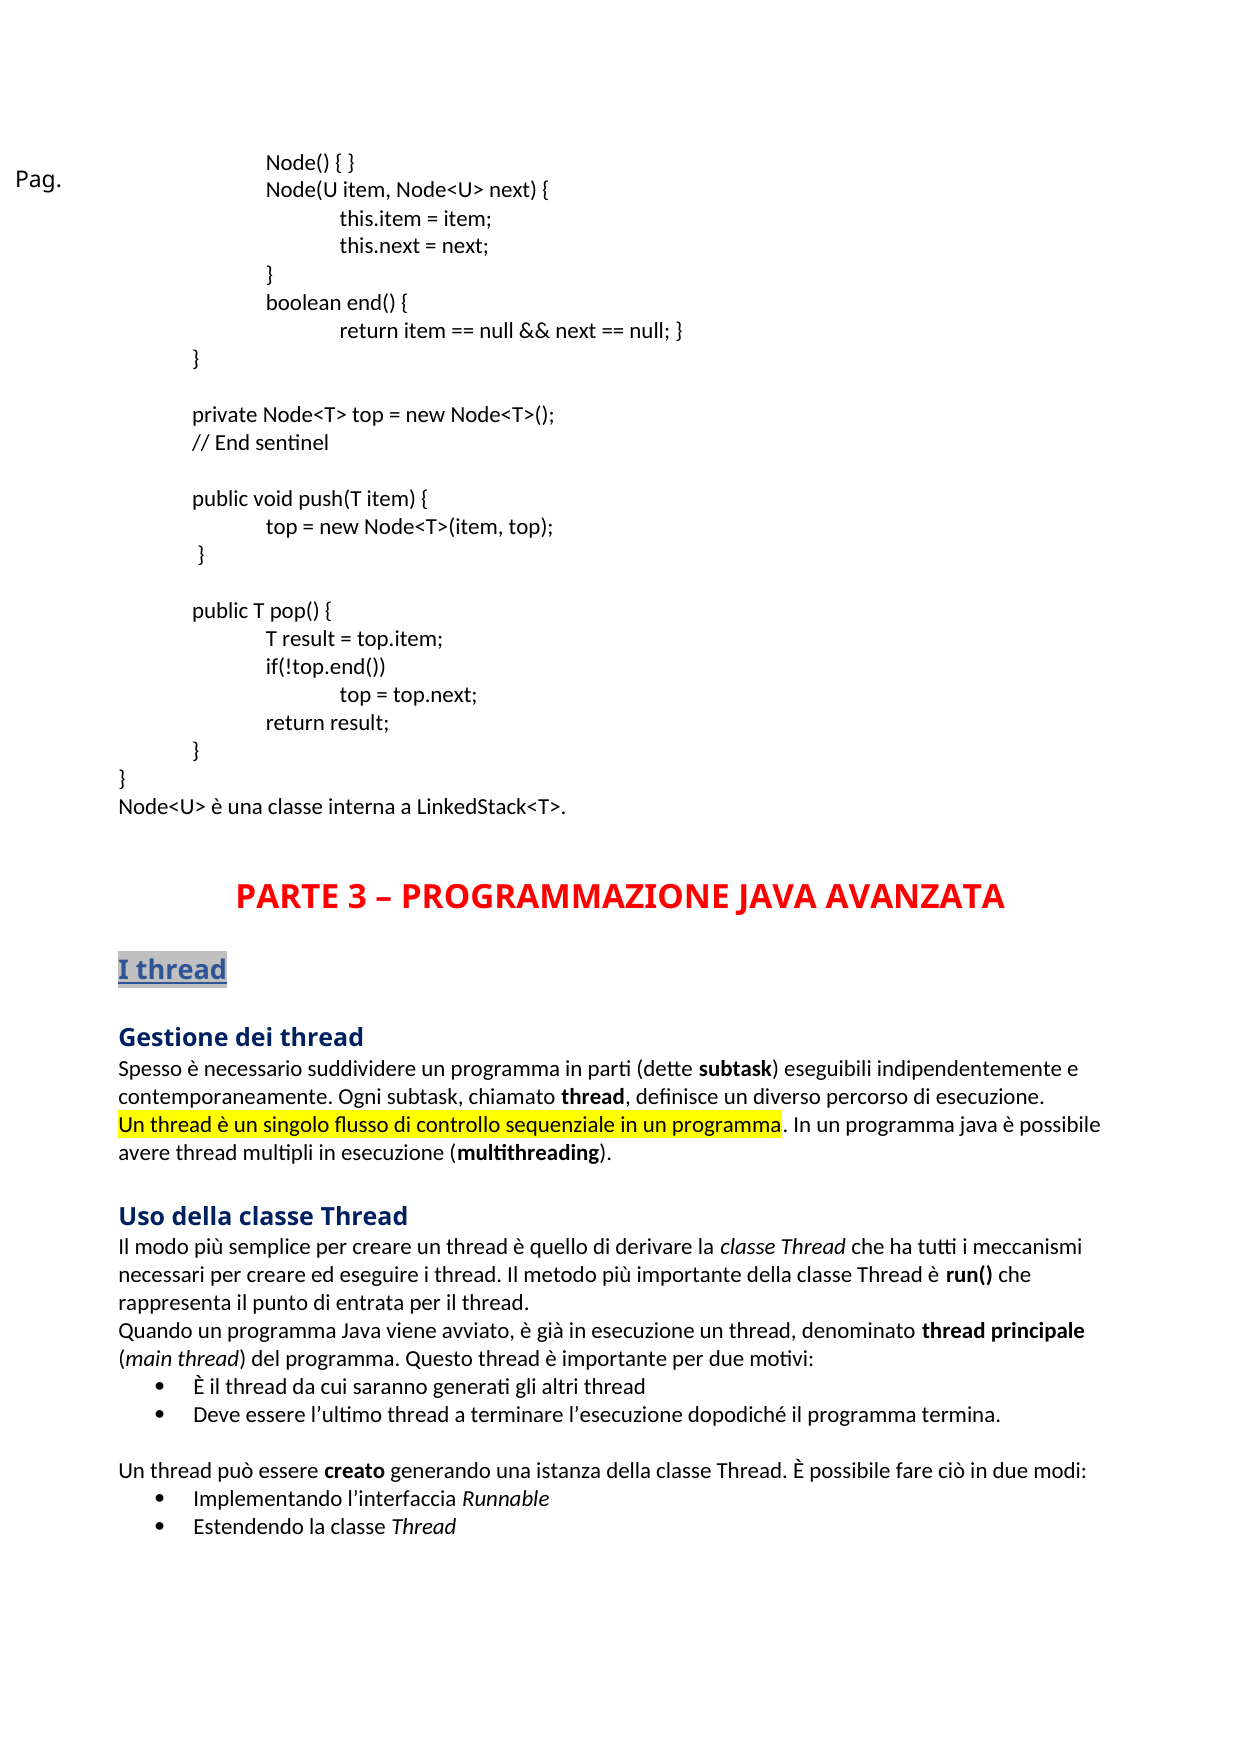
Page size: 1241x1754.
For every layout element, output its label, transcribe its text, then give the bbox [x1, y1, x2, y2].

subtitle PARTE 3 – PROGRAMMAZIONE JAVA AVANZATA [118, 873, 1122, 918]
text T result = top.item; [118, 624, 1122, 652]
text } [118, 540, 1122, 568]
text this.item = item; [118, 204, 1122, 232]
text return item == null && next == null; } [266, 316, 1122, 344]
subtitle Uso della classe Thread [118, 1198, 1122, 1232]
text Un thread è un singolo flusso di controllo sequenziale in un programma. In un programma java è possibile avere thread multipli in esecuzione (multithreading). [118, 1110, 1122, 1166]
text private Node<T> top = new Node<T>(); [118, 400, 1122, 428]
list Deve essere l’ultimo thread a terminare l’esecuzione dopodiché il programma termina. [156, 1400, 1122, 1428]
text Spesso è necessario suddividere un programma in parti (dette subtask) eseguibili indipendentemente e contemporaneamente. Ogni subtask, chiamato thread, definisce un diverso percorso di esecuzione. [118, 1054, 1122, 1110]
text boolean end() { [118, 288, 1122, 316]
text Quando un programma Java viene avviato, è già in esecuzione un thread, denominato thread principale (main thread) del programma. Questo thread è importante per due motivi: [118, 1316, 1122, 1372]
text Node(U item, Node<U> next) { [118, 176, 1122, 204]
list È il thread da cui saranno generati gli altri thread [156, 1372, 1122, 1400]
text public void push(T item) { [118, 484, 1122, 512]
text return result; [118, 708, 1122, 736]
text top = new Node<T>(item, top); [192, 512, 1122, 540]
list Estendendo la classe Thread [156, 1512, 1122, 1540]
text Node() { } [118, 148, 1122, 176]
text } [118, 260, 1122, 288]
text // End sentinel [118, 428, 1122, 456]
text this.next = next; [118, 232, 1122, 260]
text Il modo più semplice per creare un thread è quello di derivare la classe Thread che ha tutti i meccanismi necessari per creare ed eseguire i thread. Il metodo più importante della classe Thread è run() che rappresenta il punto di entrata per il thread. [118, 1232, 1122, 1316]
list Implementando l’interfaccia Runnable [156, 1484, 1122, 1512]
subtitle Gestione dei thread [118, 1020, 1122, 1054]
text top = top.next; [118, 680, 1122, 708]
text if(!top.end()) [118, 652, 1122, 680]
text } [118, 736, 1122, 764]
text Un thread può essere creato generando una istanza della classe Thread. È possibile fare ciò in due modi: [118, 1456, 1122, 1484]
text } [118, 764, 1122, 792]
text public T pop() { [118, 596, 1122, 624]
subtitle I thread [118, 951, 1122, 988]
text Node<U> è una classe interna a LinkedStack<T>. [118, 792, 1122, 820]
text } [118, 344, 1122, 372]
